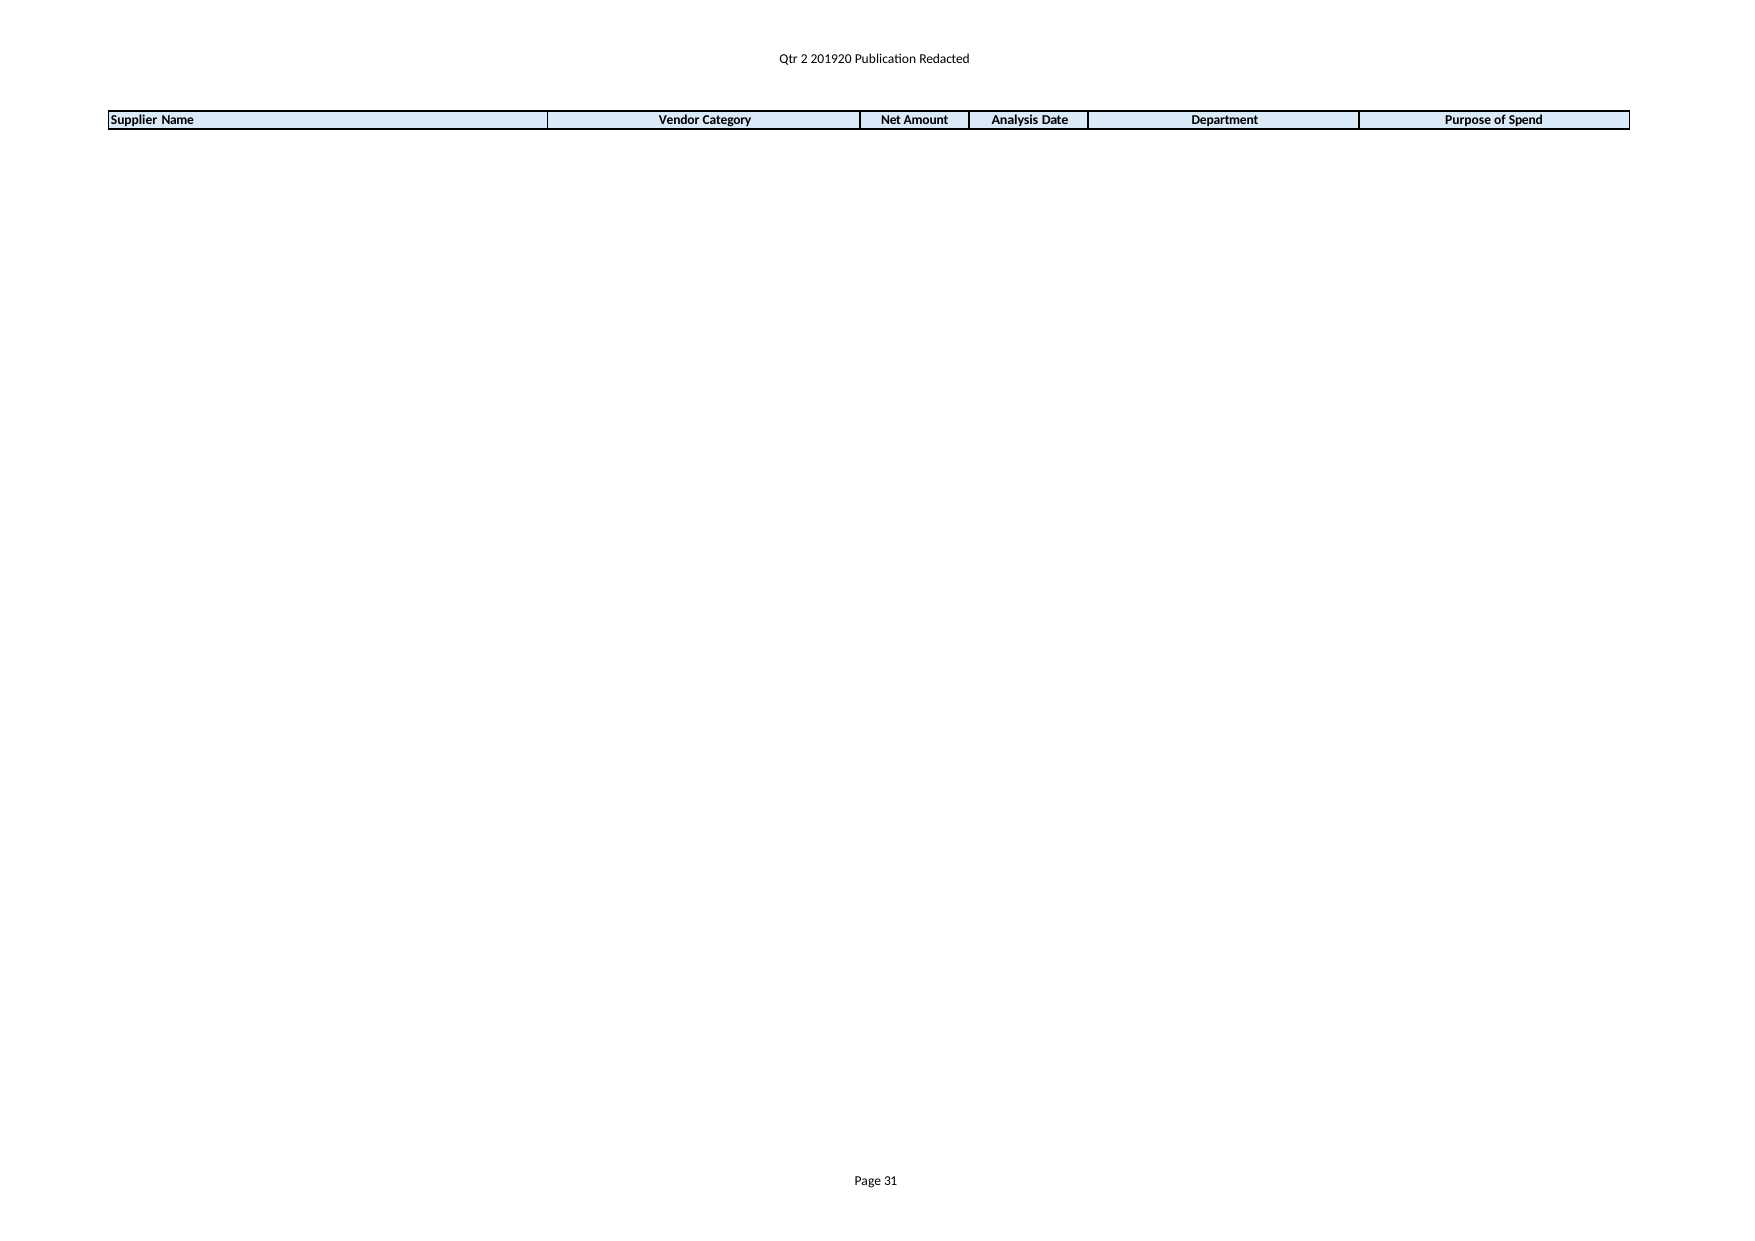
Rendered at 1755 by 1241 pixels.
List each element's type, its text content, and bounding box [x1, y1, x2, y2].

table_header Supplier Name [109, 112, 547, 128]
table_header Net Amount [861, 112, 968, 128]
table_header Department [1089, 112, 1358, 128]
table_header Purpose of Spend [1360, 112, 1629, 128]
table_header Analysis Date [970, 112, 1087, 128]
table_header Vendor Category [548, 112, 859, 128]
